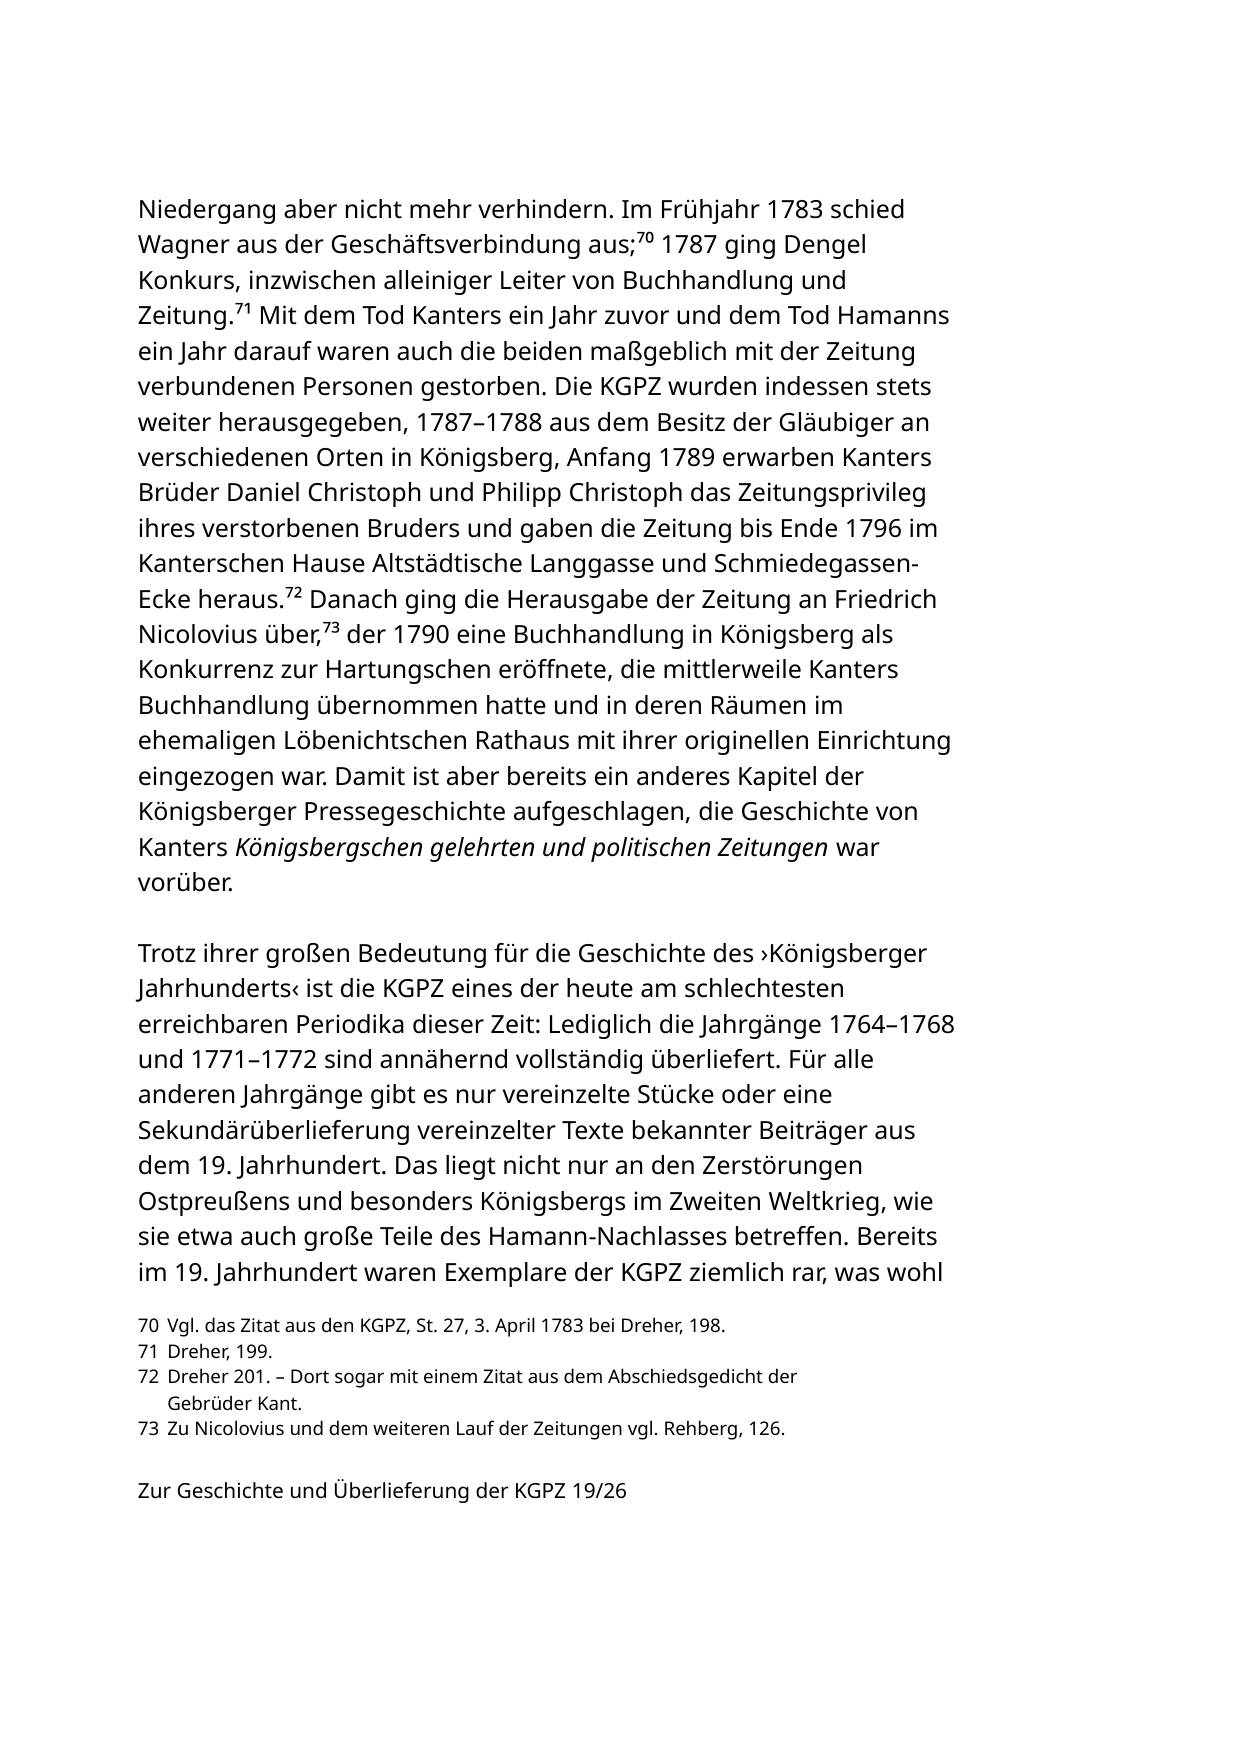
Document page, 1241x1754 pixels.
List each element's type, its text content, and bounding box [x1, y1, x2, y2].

text Trotz ihrer großen Bedeutung für die Geschichte des ›Königsberger Jahrhunderts‹ ist die KGPZ eines der heute am schlechtesten erreichbaren Periodika dieser Zeit: Lediglich die Jahrgänge 1764–1768 und 1771–1772 sind annähernd vollständig überliefert. Für alle anderen Jahrgänge gibt es nur vereinzelte Stücke oder eine Sekundärüberlieferung vereinzelter Texte bekannter Beiträger aus dem 19. Jahrhundert. Das liegt nicht nur an den Zerstörungen Ostpreußens und besonders Königsbergs im Zweiten Weltkrieg, wie sie etwa auch große Teile des Hamann-Nachlasses betreffen. Bereits im 19. Jahrhundert waren Exemplare der KGPZ ziemlich rar, was wohl [138, 934, 964, 1288]
text Niedergang aber nicht mehr verhindern. Im Frühjahr 1783 schied Wagner aus der Geschäftsverbindung aus; 1787 ging Dengel Konkurs, inzwischen alleiniger Leiter von Buchhandlung und Zeitung. Mit dem Tod Kanters ein Jahr zuvor und dem Tod Hamanns ein Jahr darauf waren auch die beiden maßgeblich mit der Zeitung verbundenen Personen gestorben. Die KGPZ wurden indessen stets weiter herausgegeben, 1787–1788 aus dem Besitz der Gläubiger an verschiedenen Orten in Königsberg, Anfang 1789 erwarben Kanters Brüder Daniel Christoph und Philipp Christoph das Zeitungsprivileg ihres verstorbenen Bruders und gaben die Zeitung bis Ende 1796 im Kanterschen Hause Altstädtische Langgasse und Schmiedegassen-Ecke heraus. Danach ging die Herausgabe der Zeitung an Friedrich Nicolovius über, der 1790 eine Buchhandlung in Königsberg als Konkurrenz zur Hartungschen eröffnete, die mittlerweile Kanters Buchhandlung übernommen hatte und in deren Räumen im ehemaligen Löbenichtschen Rathaus mit ihrer originellen Einrichtung eingezogen war. Damit ist aber bereits ein anderes Kapitel der Königsberger Pressegeschichte aufgeschlagen, die Geschichte von Kanters Königsbergschen gelehrten und politischen Zeitungen war vorüber. [138, 190, 964, 898]
text Dreher, 199. [138, 1337, 846, 1363]
text Vgl. das Zitat aus den KGPZ, St. 27, 3. April 1783 bei Dreher, 198. [138, 1311, 846, 1337]
text Zu Nicolovius und dem weiteren Lauf der Zeitungen vgl. Rehberg, 126. [138, 1415, 846, 1441]
text Dreher 201. – Dort sogar mit einem Zitat aus dem Abschiedsgedicht der Gebrüder Kant. [138, 1363, 846, 1415]
